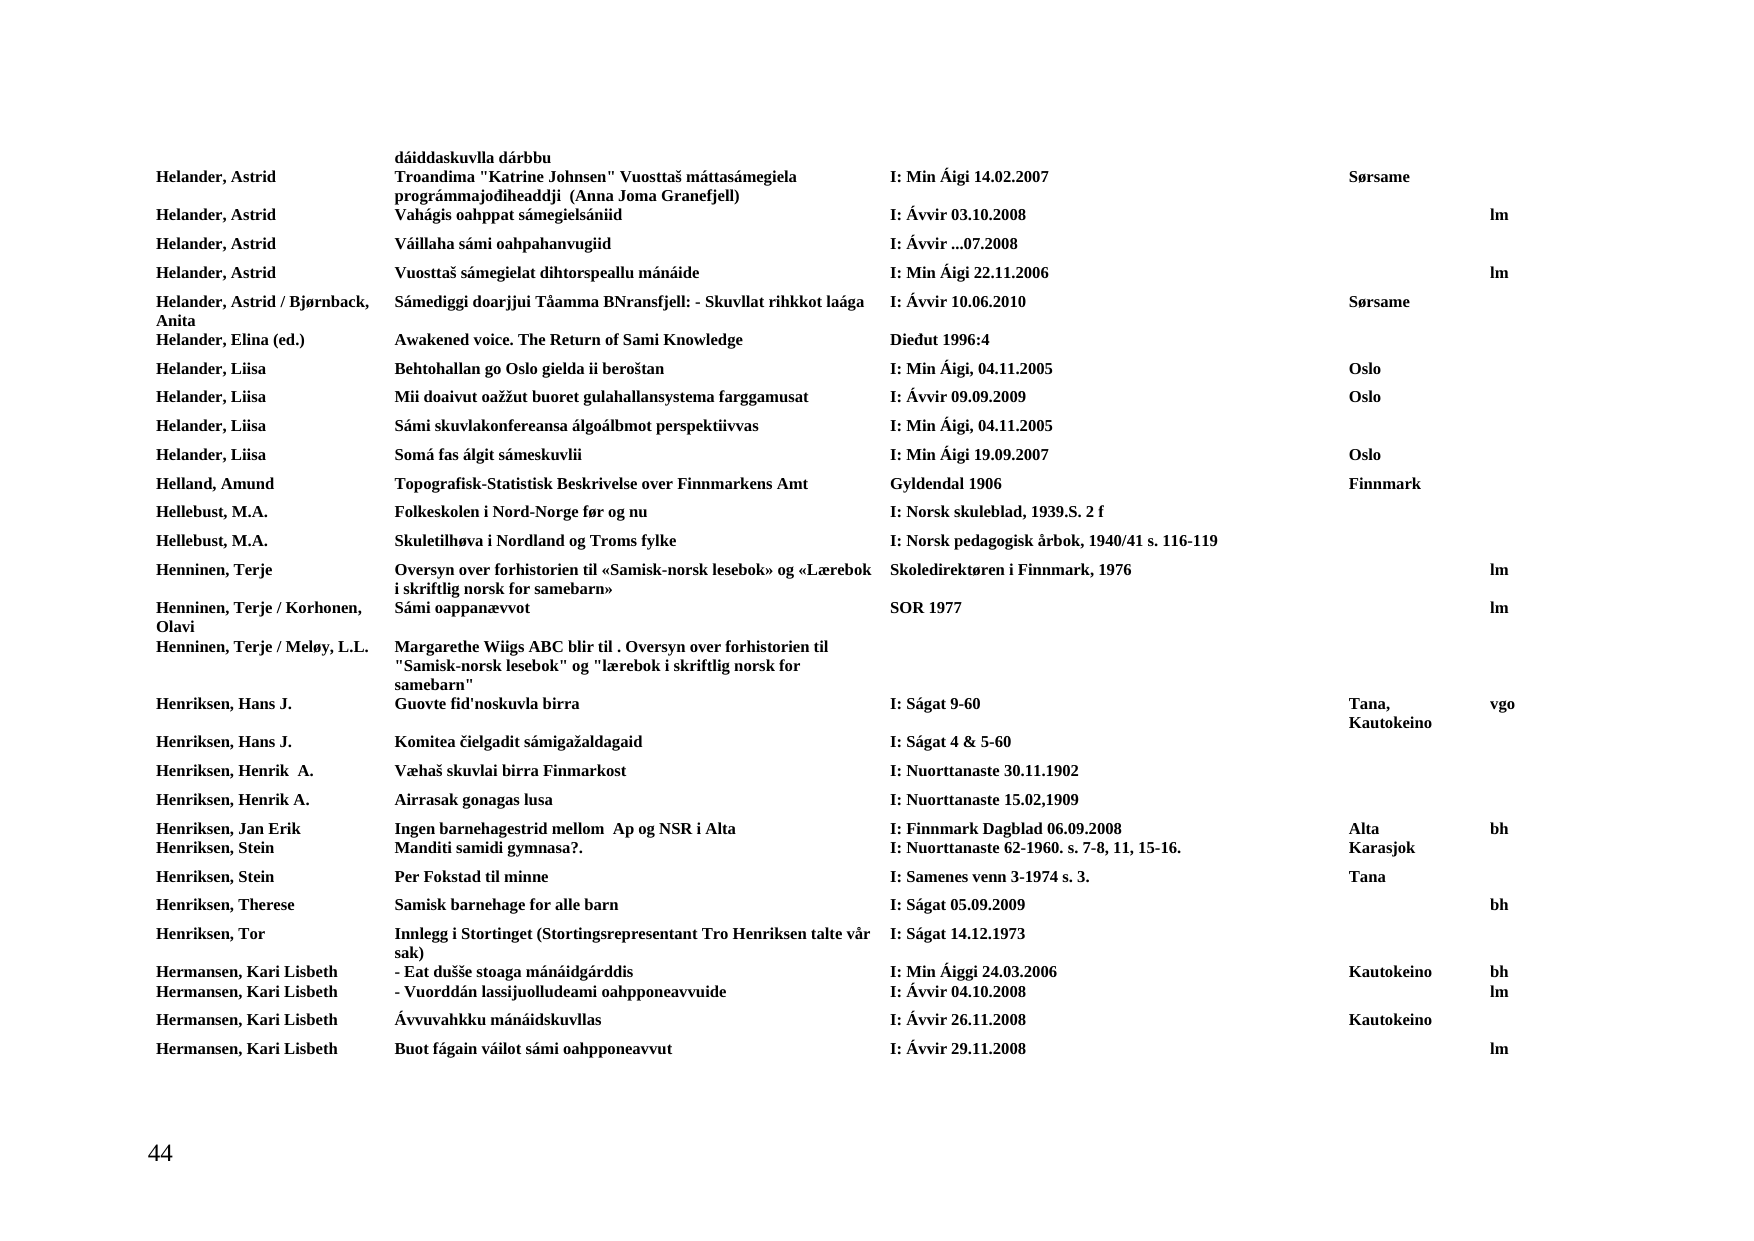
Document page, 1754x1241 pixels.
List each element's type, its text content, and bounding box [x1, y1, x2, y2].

table_cell Hermansen, Kari Lisbeth [149, 962, 387, 981]
table_cell [1341, 531, 1482, 560]
table_cell I: Ávvir 26.11.2008 [883, 1010, 1341, 1039]
table_cell lm [1483, 560, 1605, 598]
table_cell [1483, 167, 1605, 205]
table_cell Ingen barnehagestrid mellom Ap og NSR i Alta [387, 819, 883, 838]
table_cell Guovte fid'noskuvla birra [387, 694, 883, 732]
table_cell Karasjok [1341, 838, 1482, 866]
table_cell Troandima "Katrine Johnsen" Vuosttaš máttasámegiela prográmmajođiheaddji (Anna Joma Granefjell) [387, 167, 883, 205]
table_cell vgo [1483, 694, 1605, 732]
table_cell - Vuorddán lassijuolludeami oahpponeavvuide [387, 981, 883, 1010]
table_cell I: Min Áiggi 24.03.2006 [883, 962, 1341, 981]
table_cell [1341, 598, 1482, 636]
table_cell lm [1483, 981, 1605, 1010]
table_cell Kautokeino [1341, 1010, 1482, 1039]
table_cell lm [1483, 598, 1605, 636]
table_cell bh [1483, 819, 1605, 838]
table_cell Helander, Astrid [149, 167, 387, 205]
table_cell [1483, 291, 1605, 330]
table_cell [883, 148, 1341, 167]
table_cell I: Ságat 9-60 [883, 694, 1341, 732]
table_cell [1483, 866, 1605, 895]
table_cell Helander, Liisa [149, 445, 387, 473]
table_cell I: Ávvir 09.09.2009 [883, 387, 1341, 416]
table_cell Henriksen, Stein [149, 866, 387, 895]
table_cell Helander, Astrid [149, 263, 387, 291]
table_cell Hermansen, Kari Lisbeth [149, 1039, 387, 1068]
table_cell Helander, Astrid [149, 205, 387, 234]
table_cell Mii doaivut oažžut buoret gulahallansystema farggamusat [387, 387, 883, 416]
table_cell I: Ságat 14.12.1973 [883, 924, 1341, 962]
table_cell Tana, Kautokeino [1341, 694, 1482, 732]
table_cell I: Ávvir 04.10.2008 [883, 981, 1341, 1010]
table_cell [1341, 790, 1482, 818]
table_cell Topografisk-Statistisk Beskrivelse over Finnmarkens Amt [387, 474, 883, 502]
table_cell Sørsame [1341, 291, 1482, 330]
table_cell [1341, 924, 1482, 962]
table_cell Sámi oappanævvot [387, 598, 883, 636]
table_cell Tana [1341, 866, 1482, 895]
table_cell [1341, 981, 1482, 1010]
table_cell lm [1483, 205, 1605, 234]
table_cell Henriksen, Hans J. [149, 732, 387, 761]
table_cell Henninen, Terje / Korhonen, Olavi [149, 598, 387, 636]
table_cell Váillaha sámi oahpahanvugiid [387, 234, 883, 263]
table_cell [1341, 732, 1482, 761]
table_cell [1341, 895, 1482, 924]
table_cell [1483, 416, 1605, 445]
table_cell Oslo [1341, 359, 1482, 387]
table_cell [1341, 502, 1482, 531]
table_cell [1341, 148, 1482, 167]
table_cell SOR 1977 [883, 598, 1341, 636]
table_cell [1483, 732, 1605, 761]
table_cell Henriksen, Stein [149, 838, 387, 866]
table_cell Dieđut 1996:4 [883, 330, 1341, 358]
table_cell bh [1483, 962, 1605, 981]
table_cell [1341, 330, 1482, 358]
table_cell Vuosttaš sámegielat dihtorspeallu mánáide [387, 263, 883, 291]
table_cell Vahágis oahppat sámegielsániid [387, 205, 883, 234]
table_cell Hermansen, Kari Lisbeth [149, 981, 387, 1010]
table_cell [1483, 359, 1605, 387]
table_cell [1483, 474, 1605, 502]
table_cell Komitea čielgadit sámigažaldagaid [387, 732, 883, 761]
table_cell Henriksen, Hans J. [149, 694, 387, 732]
table_cell Hermansen, Kari Lisbeth [149, 1010, 387, 1039]
table_cell Folkeskolen i Nord-Norge før og nu [387, 502, 883, 531]
table_cell Helander, Liisa [149, 359, 387, 387]
table_cell I: Min Áigi, 04.11.2005 [883, 359, 1341, 387]
table_cell I: Nuorttanaste 15.02,1909 [883, 790, 1341, 818]
table_cell Awakened voice. The Return of Sami Knowledge [387, 330, 883, 358]
table_cell Innlegg i Stortinget (Stortingsrepresentant Tro Henriksen talte vår sak) [387, 924, 883, 962]
table_cell [1341, 636, 1482, 694]
table_cell lm [1483, 263, 1605, 291]
table_cell Finnmark [1341, 474, 1482, 502]
table_cell Helander, Elina (ed.) [149, 330, 387, 358]
table_cell [149, 148, 387, 167]
table_cell Samisk barnehage for alle barn [387, 895, 883, 924]
table_cell Oversyn over forhistorien til «Samisk-norsk lesebok» og «Lærebok i skriftlig norsk for samebarn» [387, 560, 883, 598]
table_cell Somá fas álgit sámeskuvlii [387, 445, 883, 473]
table_cell Helander, Liisa [149, 416, 387, 445]
table_cell Helland, Amund [149, 474, 387, 502]
table_cell [1341, 263, 1482, 291]
table_cell Sámi skuvlakonfereansa álgoálbmot perspektiivvas [387, 416, 883, 445]
table_cell Margarethe Wiigs ABC blir til . Oversyn over forhistorien til "Samisk-norsk lesebok" og "lærebok i skriftlig norsk for samebarn" [387, 636, 883, 694]
table_cell [1483, 445, 1605, 473]
table_cell Skuletilhøva i Nordland og Troms fylke [387, 531, 883, 560]
table_cell bh [1483, 895, 1605, 924]
table_cell I: Norsk pedagogisk årbok, 1940/41 s. 116-119 [883, 531, 1341, 560]
table_cell Hellebust, M.A. [149, 502, 387, 531]
table_cell [1341, 1039, 1482, 1068]
table_cell I: Min Áigi 14.02.2007 [883, 167, 1341, 205]
table_cell Henriksen, Jan Erik [149, 819, 387, 838]
table_cell [1483, 636, 1605, 694]
table_cell I: Ságat 4 & 5-60 [883, 732, 1341, 761]
table_cell Buot fágain váilot sámi oahpponeavvut [387, 1039, 883, 1068]
table_cell Helander, Astrid [149, 234, 387, 263]
table_cell Manditi samidi gymnasa?. [387, 838, 883, 866]
table_cell [1483, 838, 1605, 866]
table_cell Ávvuvahkku mánáidskuvllas [387, 1010, 883, 1039]
table_cell Henninen, Terje / Meløy, L.L. [149, 636, 387, 694]
table_cell Per Fokstad til minne [387, 866, 883, 895]
table_cell Sørsame [1341, 167, 1482, 205]
table_cell Behtohallan go Oslo gielda ii beroštan [387, 359, 883, 387]
table_cell I: Ávvir 10.06.2010 [883, 291, 1341, 330]
table_cell I: Ávvir 29.11.2008 [883, 1039, 1341, 1068]
table_cell I: Min Áigi 19.09.2007 [883, 445, 1341, 473]
table_cell [883, 636, 1341, 694]
table_cell Henriksen, Therese [149, 895, 387, 924]
table_cell Kautokeino [1341, 962, 1482, 981]
table_cell Hellebust, M.A. [149, 531, 387, 560]
table_cell - Eat dušše stoaga mánáidgárddis [387, 962, 883, 981]
table_cell Sámediggi doarjjui Tåamma BNransfjell: - Skuvllat rihkkot laága [387, 291, 883, 330]
table_cell I: Min Áigi, 04.11.2005 [883, 416, 1341, 445]
table_cell [1483, 502, 1605, 531]
table_cell Oslo [1341, 445, 1482, 473]
table_cell I: Ávvir 03.10.2008 [883, 205, 1341, 234]
table_cell dáiddaskuvlla dárbbu [387, 148, 883, 167]
table_cell I: Ságat 05.09.2009 [883, 895, 1341, 924]
table_cell lm [1483, 1039, 1605, 1068]
table_cell Henriksen, Tor [149, 924, 387, 962]
table_cell Væhaš skuvlai birra Finmarkost [387, 761, 883, 790]
table_cell Gyldendal 1906 [883, 474, 1341, 502]
table_cell [1341, 205, 1482, 234]
table_cell [1341, 761, 1482, 790]
table_cell Oslo [1341, 387, 1482, 416]
table_cell I: Ávvir ...07.2008 [883, 234, 1341, 263]
table_cell Helander, Liisa [149, 387, 387, 416]
table_cell [1341, 560, 1482, 598]
table_cell [1483, 148, 1605, 167]
table_cell [1483, 531, 1605, 560]
table_cell Airrasak gonagas lusa [387, 790, 883, 818]
table_cell [1341, 234, 1482, 263]
table_cell [1483, 330, 1605, 358]
table_cell [1483, 234, 1605, 263]
table_cell Henriksen, Henrik A. [149, 790, 387, 818]
table_cell Henninen, Terje [149, 560, 387, 598]
table_cell I: Samenes venn 3-1974 s. 3. [883, 866, 1341, 895]
table_cell I: Norsk skuleblad, 1939.S. 2 f [883, 502, 1341, 531]
table_cell [1483, 790, 1605, 818]
table_cell Skoledirektøren i Finnmark, 1976 [883, 560, 1341, 598]
table_cell I: Finnmark Dagblad 06.09.2008 [883, 819, 1341, 838]
table_cell [1483, 924, 1605, 962]
table_cell [1483, 761, 1605, 790]
table_cell Henriksen, Henrik A. [149, 761, 387, 790]
table_cell [1483, 1010, 1605, 1039]
table_cell Helander, Astrid / Bjørnback, Anita [149, 291, 387, 330]
table_cell [1341, 416, 1482, 445]
table_cell I: Min Áigi 22.11.2006 [883, 263, 1341, 291]
table_cell Alta [1341, 819, 1482, 838]
table_cell [1483, 387, 1605, 416]
table_cell I: Nuorttanaste 62-1960. s. 7-8, 11, 15-16. [883, 838, 1341, 866]
table_cell I: Nuorttanaste 30.11.1902 [883, 761, 1341, 790]
